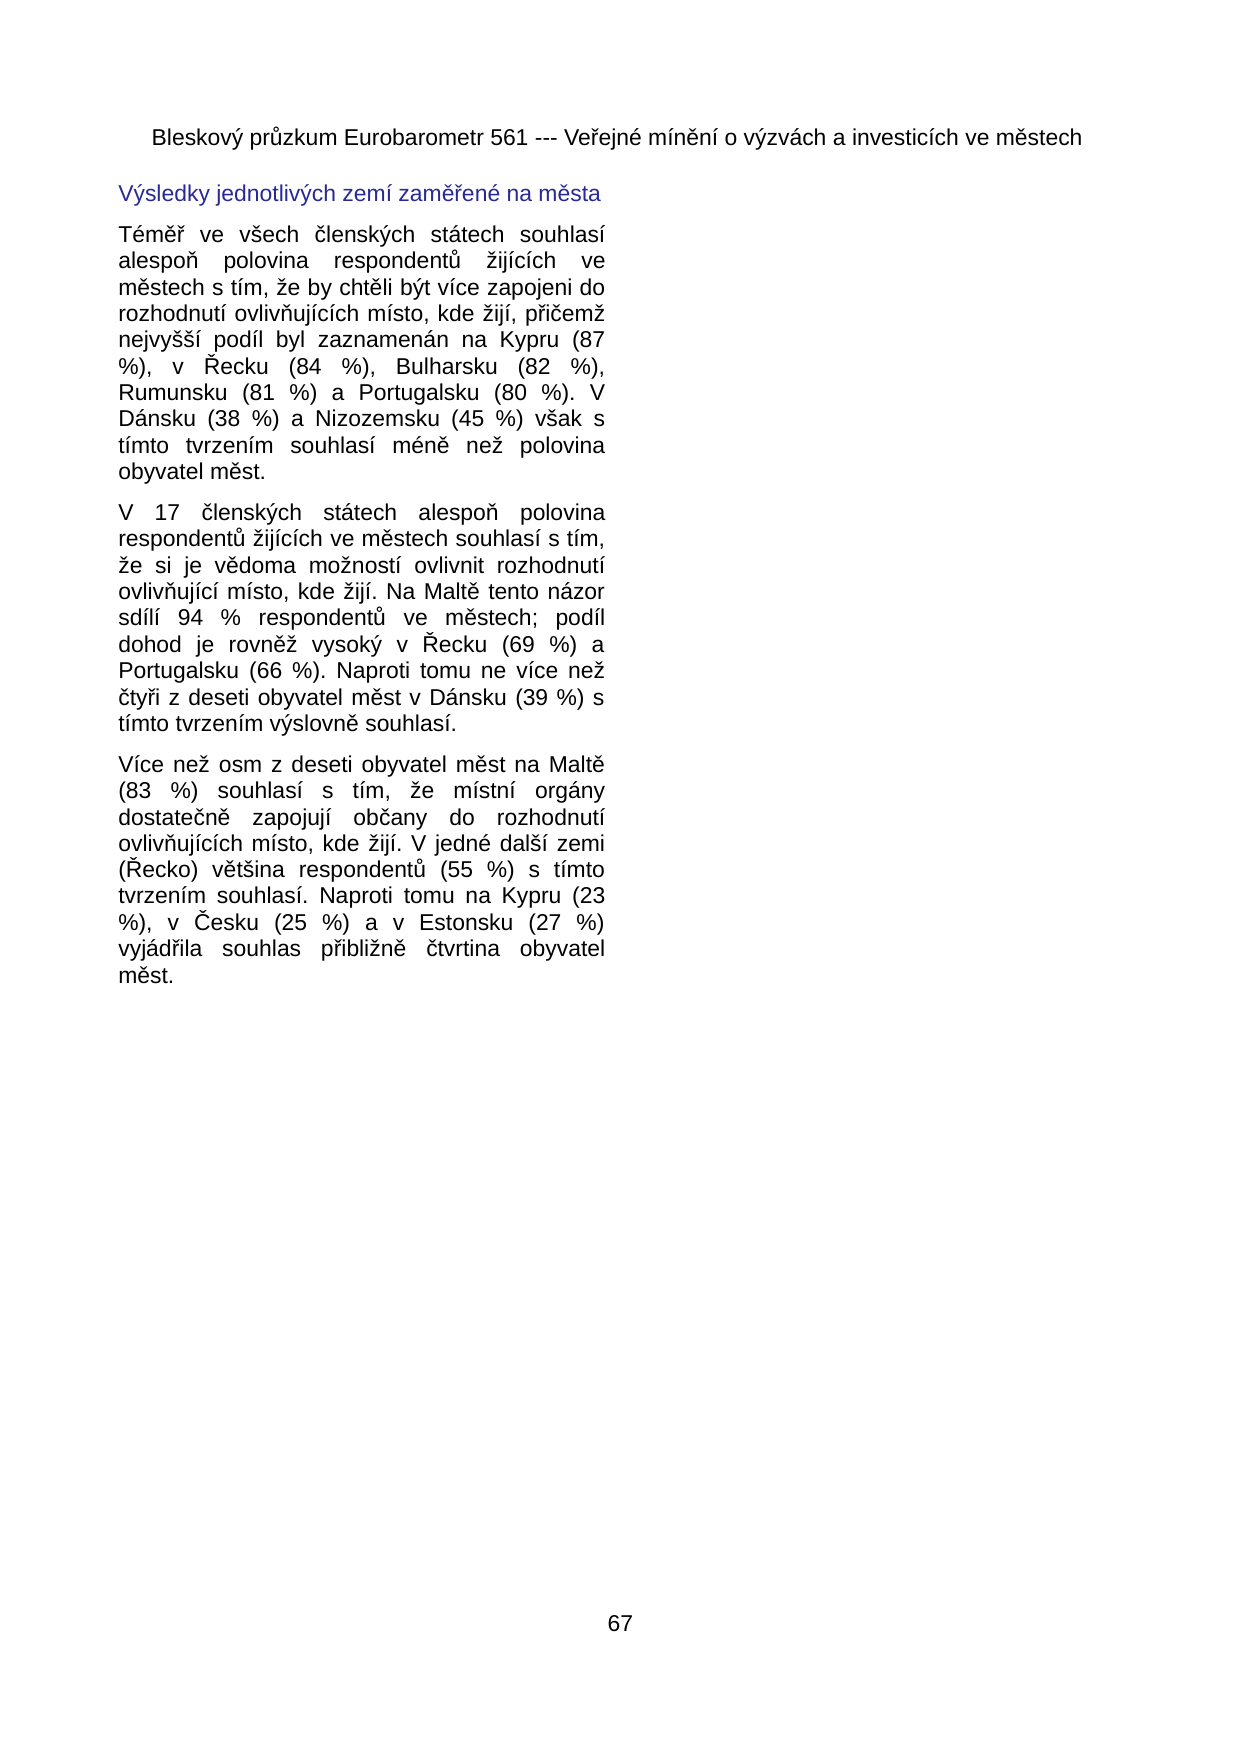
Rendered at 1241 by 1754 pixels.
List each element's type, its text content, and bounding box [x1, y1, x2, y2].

text V 17 členských státech alespoň polovina respondentů žijících ve městech souhlasí s tím, že si je vědoma možností ovlivnit rozhodnutí ovlivňující místo, kde žijí. Na Maltě tento názor sdílí 94 % respondentů ve městech; podíl dohod je rovněž vysoký v Řecku (69 %) a Portugalsku (66 %). Naproti tomu ne více než čtyři z deseti obyvatel měst v Dánsku (39 %) s tímto tvrzením výslovně souhlasí. [118, 499, 605, 736]
text Téměř ve všech členských státech souhlasí alespoň polovina respondentů žijících ve městech s tím, že by chtěli být více zapojeni do rozhodnutí ovlivňujících místo, kde žijí, přičemž nejvyšší podíl byl zaznamenán na Kypru (87 %), v Řecku (84 %), Bulharsku (82 %), Rumunsku (81 %) a Portugalsku (80 %). V Dánsku (38 %) a Nizozemsku (45 %) však s tímto tvrzením souhlasí méně než polovina obyvatel měst. [118, 221, 605, 484]
text Výsledky jednotlivých zemí zaměřené na města [118, 180, 605, 206]
text Více než osm z deseti obyvatel měst na Maltě (83 %) souhlasí s tím, že místní orgány dostatečně zapojují občany do rozhodnutí ovlivňujících místo, kde žijí. V jedné další zemi (Řecko) většina respondentů (55 %) s tímto tvrzením souhlasí. Naproti tomu na Kypru (23 %), v Česku (25 %) a v Estonsku (27 %) vyjádřila souhlas přibližně čtvrtina obyvatel měst. [118, 751, 605, 988]
